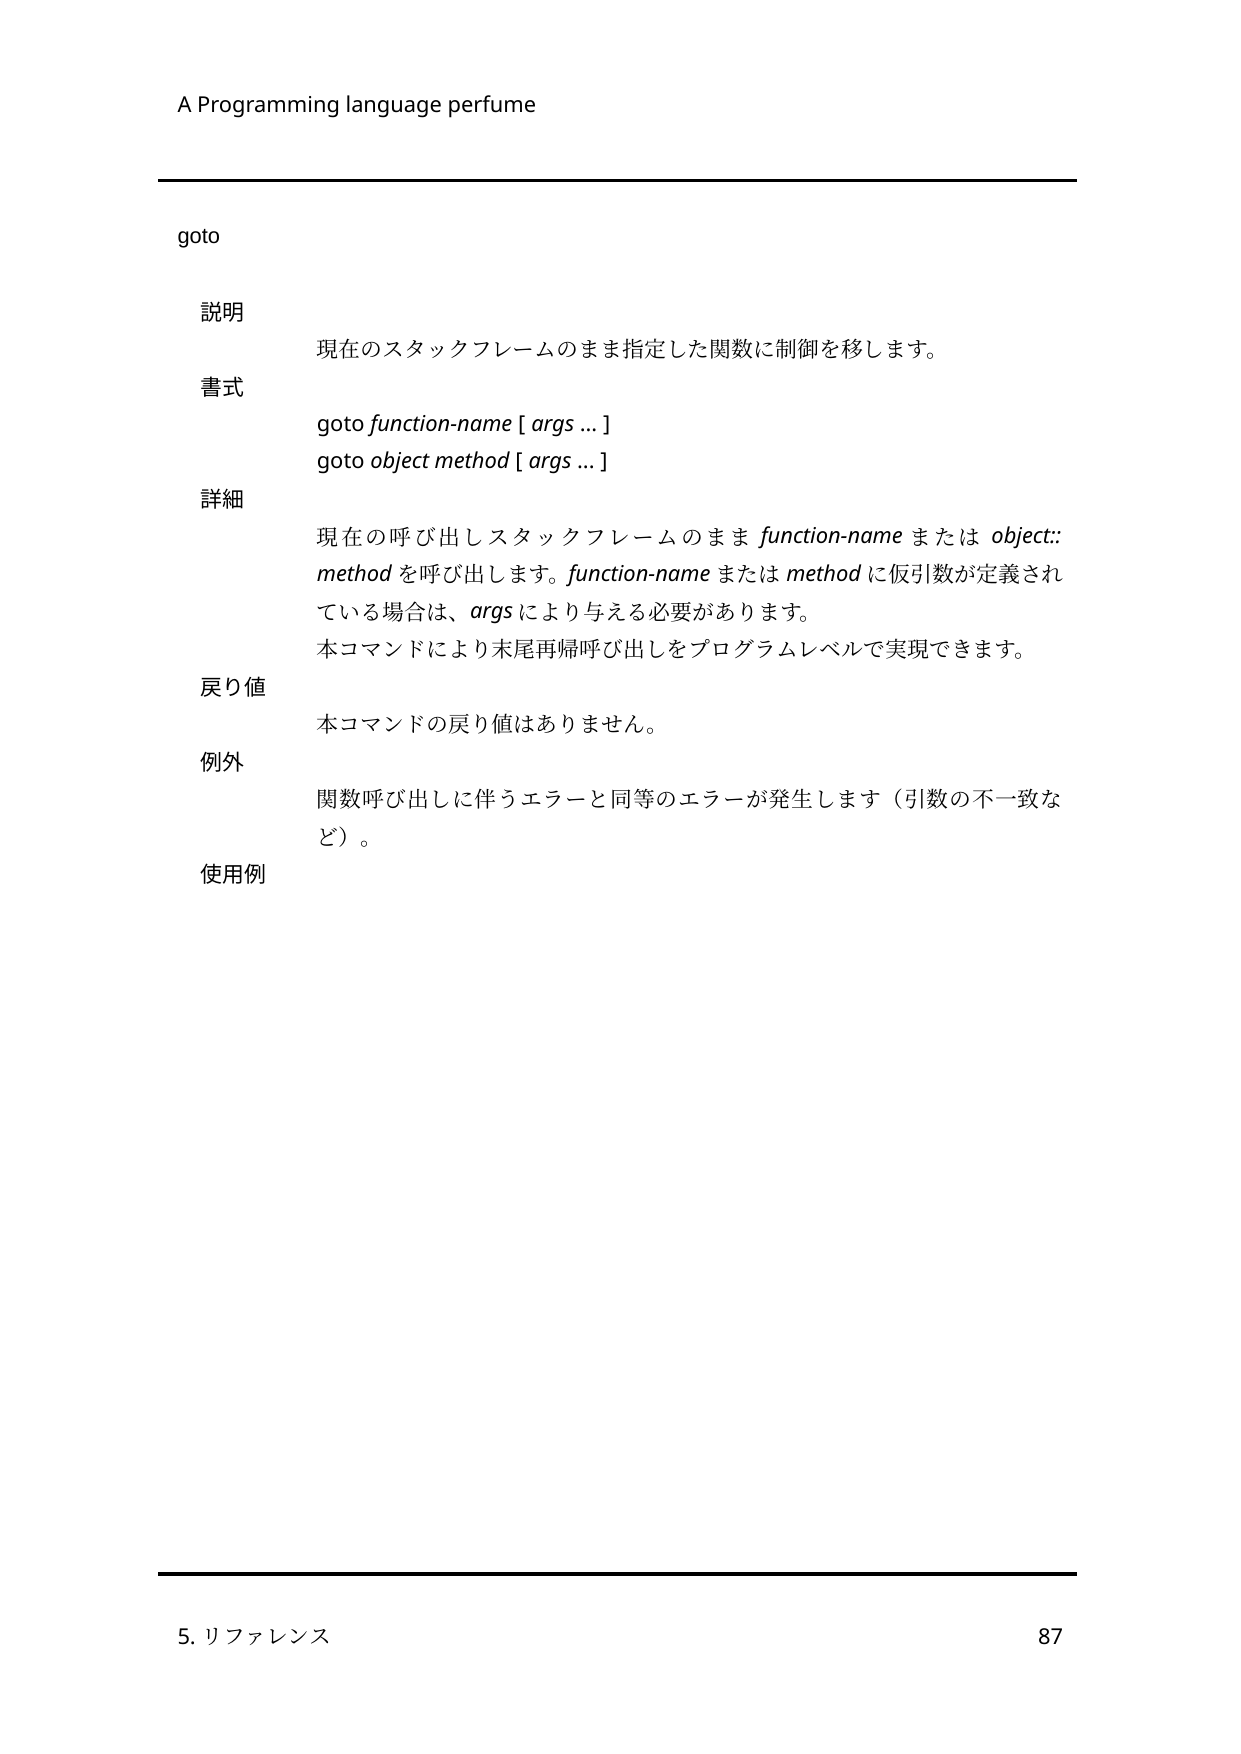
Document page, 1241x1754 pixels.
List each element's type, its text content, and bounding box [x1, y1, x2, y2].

table_cell 関数呼び出しに伴うエラーと同等のエラーが発生します（引数の不一致など）。 [317, 742, 1063, 854]
table_header 説明 [200, 292, 317, 367]
table_cell 本コマンドの戻り値はありません。 [317, 667, 1063, 742]
table_cell 戻り値 [200, 667, 317, 742]
subtitle goto [177, 217, 1063, 254]
table_cell 例外 [200, 742, 317, 854]
table_cell [317, 854, 1063, 929]
table_cell 現在の呼び出しスタックフレームのままfunction-nameまたは object:: method を呼び出します。function-nameまたは method に仮引数が定義されている場合は、argsにより与える必要があります。 本コマンドにより末尾再帰呼び出しをプログラムレベルで実現できます。 [317, 479, 1063, 667]
table_cell 使用例 [200, 854, 317, 929]
table_cell 詳細 [200, 479, 317, 667]
table_cell 書式 [200, 367, 317, 479]
table_header 現在のスタックフレームのまま指定した関数に制御を移します。 [317, 292, 1063, 367]
table_cell goto function-name [ args ... ] goto object method [ args ... ] [317, 367, 1063, 479]
